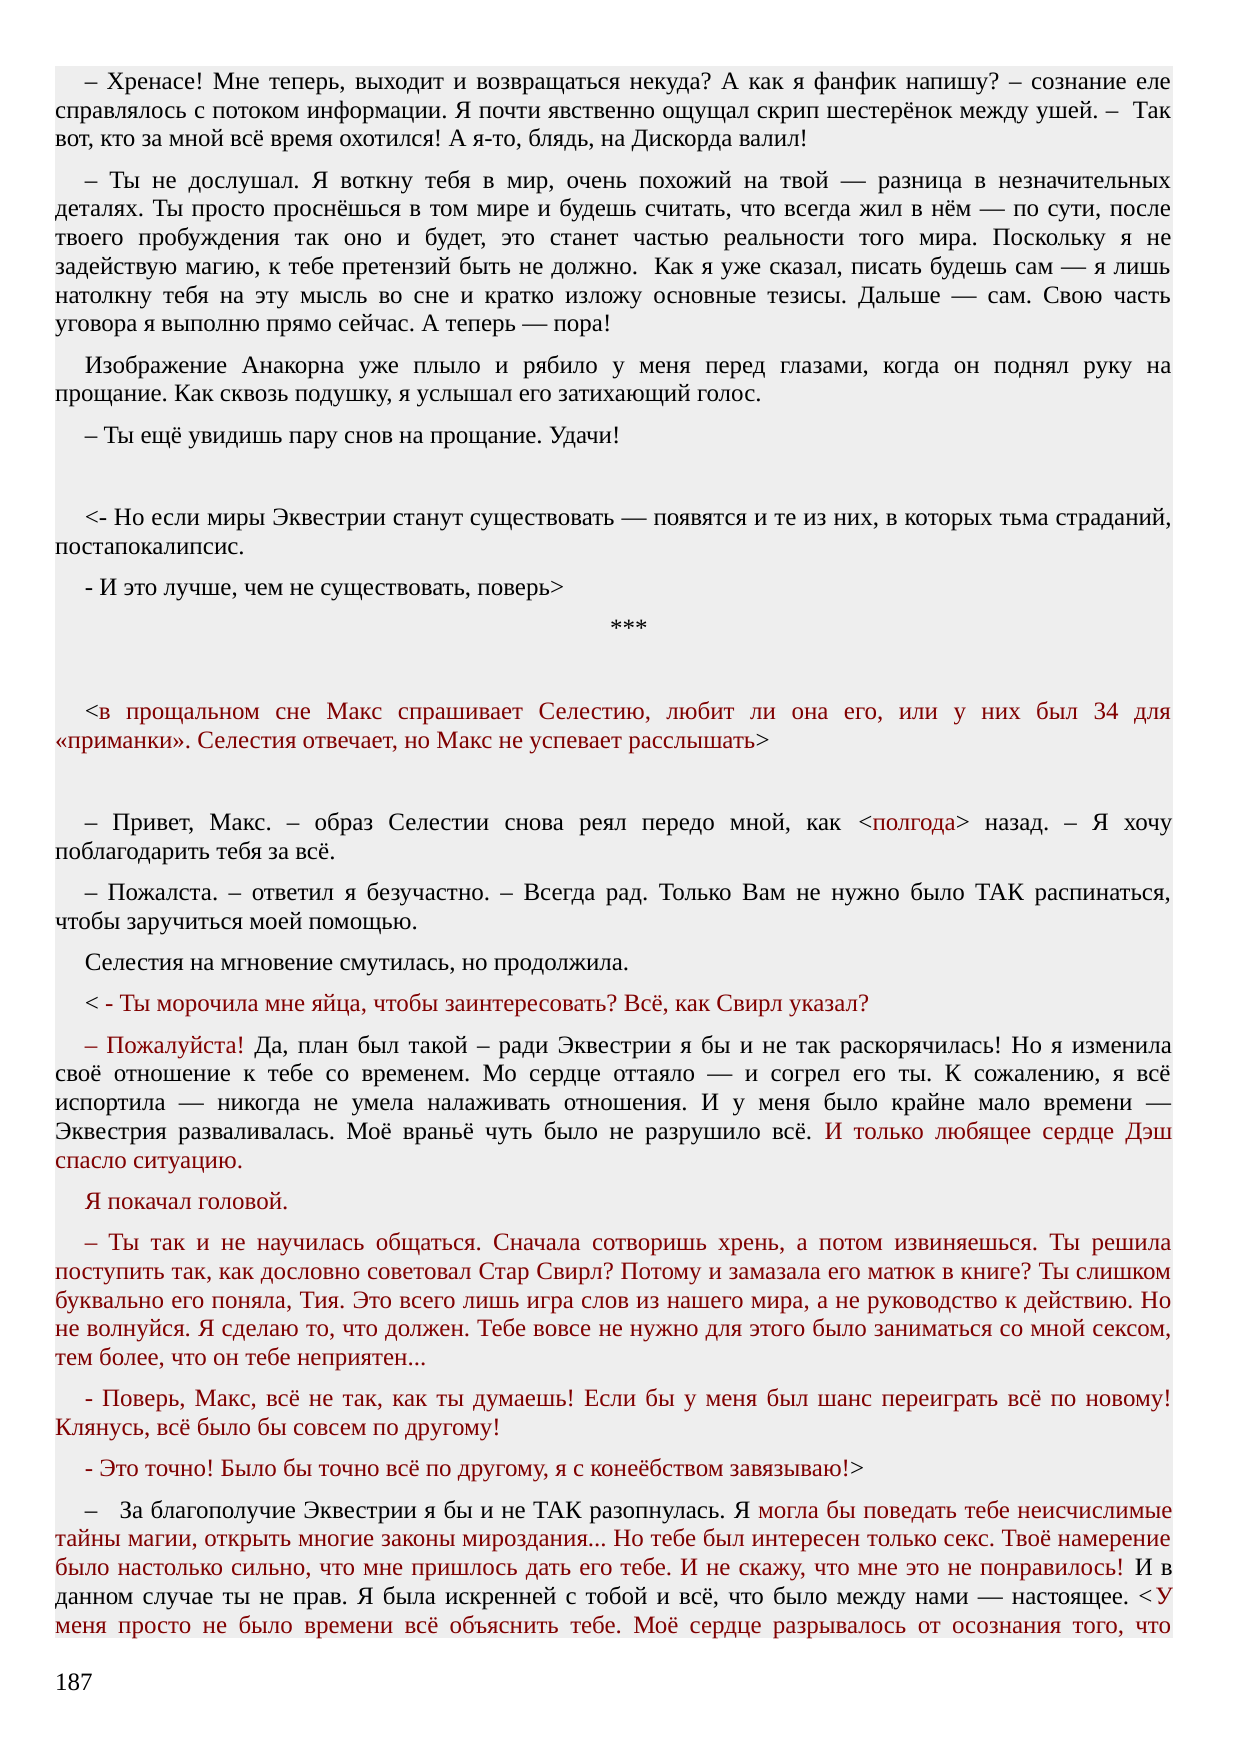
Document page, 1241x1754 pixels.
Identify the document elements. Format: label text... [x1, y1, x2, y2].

text - И это лучше, чем не существовать, поверь> [55, 572, 1173, 601]
text – Ты ещё увидишь пару снов на прощание. Удачи! [55, 420, 1173, 448]
text - Это точно! Было бы точно всё по другому, я с конеёбством завязываю!> [55, 1453, 1173, 1482]
text – Пожалуйста! Да, план был такой – ради Эквестрии я бы и не так раскорячилась! Но я изменила своё отношение к тебе со временем. Мо сердце оттаяло — и согрел его ты. К сожалению, я всё испортила — никогда не умела налаживать отношения. И у меня было крайне мало времени — Эквестрия разваливалась. Моё враньё чуть было не разрушило всё. И только любящее сердце Дэш спасло ситуацию. [55, 1030, 1173, 1173]
text <- Но если миры Эквестрии станут существовать — появятся и те из них, в которых тьма страданий, постапокалипсис. [55, 502, 1173, 560]
text Селестия на мгновение смутилась, но продолжила. [55, 947, 1173, 976]
text Изображение Анакорна уже плыло и рябило у меня перед глазами, когда он поднял руку на прощание. Как сквозь подушку, я услышал его затихающий голос. [55, 350, 1173, 407]
text Я покачал головой. [55, 1186, 1173, 1215]
text – Привет, Макс. – образ Селестии снова реял передо мной, как <полгода> назад. – Я хочу поблагодарить тебя за всё. [55, 807, 1173, 865]
text – Ты так и не научилась общаться. Сначала сотворишь хрень, а потом извиняешься. Ты решила поступить так, как дословно советовал Стар Свирл? Потому и замазала его матюк в книге? Ты слишком буквально его поняла, Тия. Это всего лишь игра слов из нашего мира, а не руководство к действию. Но не волнуйся. Я сделаю то, что должен. Тебе вовсе не нужно для этого было заниматься со мной сексом, тем более, что он тебе неприятен... [55, 1227, 1173, 1371]
text *** [55, 613, 1173, 642]
text - Поверь, Макс, всё не так, как ты думаешь! Если бы у меня был шанс переиграть всё по новому! Клянусь, всё было бы совсем по другому! [55, 1383, 1173, 1441]
text – Ты не дослушал. Я воткну тебя в мир, очень похожий на твой — разница в незначительных деталях. Ты просто проснёшься в том мире и будешь считать, что всегда жил в нём — по сути, после твоего пробуждения так оно и будет, это станет частью реальности того мира. Поскольку я не задействую магию, к тебе претензий быть не должно. Как я уже сказал, писать будешь сам — я лишь натолкну тебя на эту мысль во сне и кратко изложу основные тезисы. Дальше — сам. Свою часть уговора я выполню прямо сейчас. А теперь — пора! [55, 165, 1173, 337]
text < - Ты морочила мне яйца, чтобы заинтересовать? Всё, как Свирл указал? [55, 988, 1173, 1017]
text – Пожалста. – ответил я безучастно. – Всегда рад. Только Вам не нужно было ТАК распинаться, чтобы заручиться моей помощью. [55, 877, 1173, 935]
text <в прощальном сне Макс спрашивает Селестию, любит ли она его, или у них был 34 для «приманки». Селестия отвечает, но Макс не успевает расслышать> [55, 696, 1173, 753]
text – Хренасе! Мне теперь, выходит и возвращаться некуда? А как я фанфик напишу? – сознание еле справлялось с потоком информации. Я почти явственно ощущал скрип шестерёнок между ушей. – Так вот, кто за мной всё время охотился! А я-то, блядь, на Дискорда валил! [55, 66, 1173, 152]
text – За благополучие Эквестрии я бы и не ТАК разопнулась. Я могла бы поведать тебе неисчислимые тайны магии, открыть многие законы мироздания... Но тебе был интересен только секс. Твоё намерение было настолько сильно, что мне пришлось дать его тебе. И не скажу, что мне это не понравилось! И в данном случае ты не прав. Я была искренней с тобой и всё, что было между нами — настоящее. <У меня просто не было времени всё объяснить тебе. Моё сердце разрывалось от осознания того, что [55, 1495, 1173, 1638]
